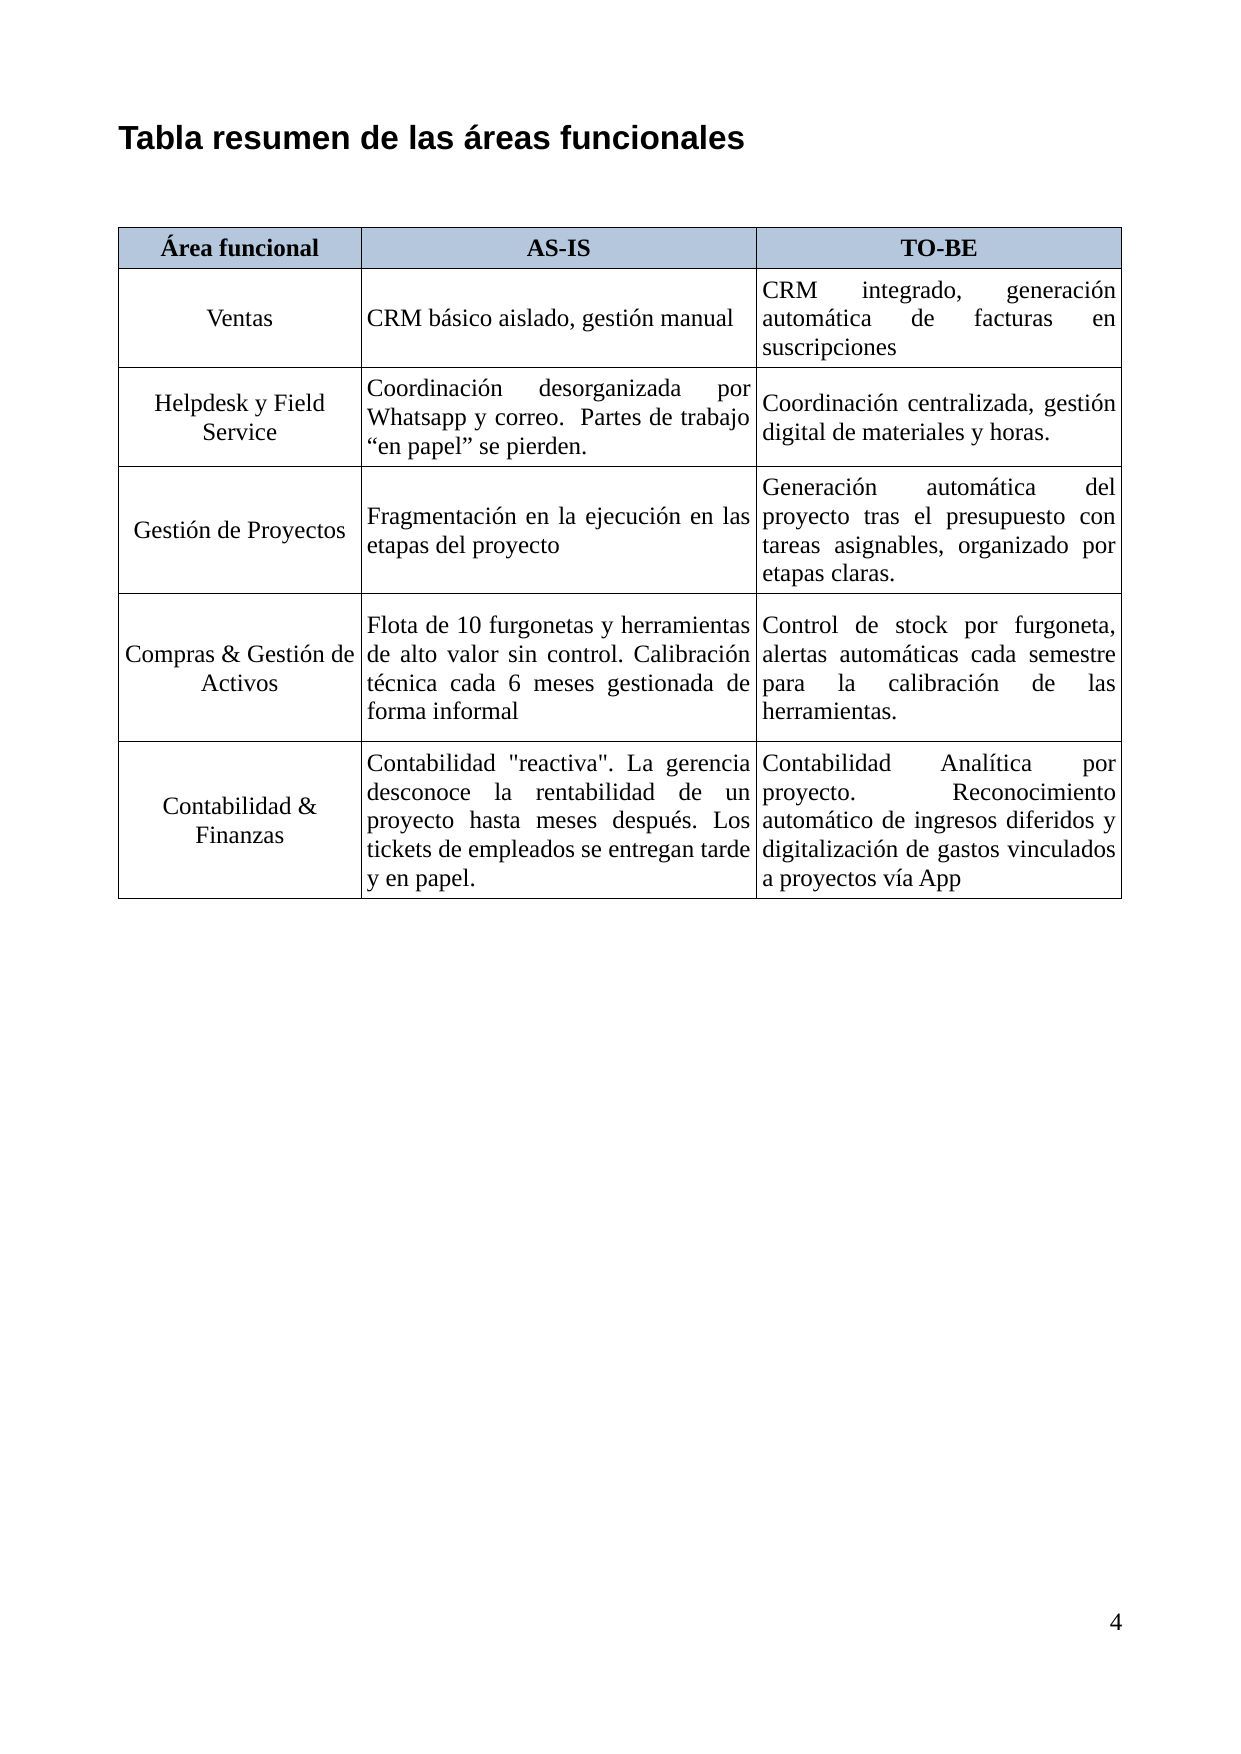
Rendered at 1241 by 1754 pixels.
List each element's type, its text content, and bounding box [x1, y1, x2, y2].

table_cell Compras & Gestión de Activos [119, 594, 361, 741]
table_header TO-BE [757, 228, 1121, 268]
table_header AS-IS [362, 228, 756, 268]
table_cell Contabilidad "reactiva". La gerencia desconoce la rentabilidad de un proyecto hasta meses después. Los tickets de empleados se entregan tarde y en papel. [362, 742, 756, 897]
table_cell CRM básico aislado, gestión manual [362, 269, 756, 367]
table_cell Contabilidad & Finanzas [119, 742, 361, 897]
table_cell Ventas [119, 269, 361, 367]
table_cell Generación automática del proyecto tras el presupuesto con tareas asignables, organizado por etapas claras. [757, 467, 1121, 593]
table_cell Flota de 10 furgonetas y herramientas de alto valor sin control. Calibración técnica cada 6 meses gestionada de forma informal [362, 594, 756, 741]
table_cell Gestión de Proyectos [119, 467, 361, 593]
table_cell Control de stock por furgoneta, alertas automáticas cada semestre para la calibración de las herramientas. [757, 594, 1121, 741]
table_cell Coordinación desorganizada por Whatsapp y correo. Partes de trabajo “en papel” se pierden. [362, 368, 756, 466]
table_cell Helpdesk y Field Service [119, 368, 361, 466]
subtitle Tabla resumen de las áreas funcionales [118, 118, 1122, 157]
table_cell Contabilidad Analítica por proyecto. Reconocimiento automático de ingresos diferidos y digitalización de gastos vinculados a proyectos vía App [757, 742, 1121, 897]
table_cell Coordinación centralizada, gestión digital de materiales y horas. [757, 368, 1121, 466]
table_cell CRM integrado, generación automática de facturas en suscripciones [757, 269, 1121, 367]
table_header Área funcional [119, 228, 361, 268]
table_cell Fragmentación en la ejecución en las etapas del proyecto [362, 467, 756, 593]
